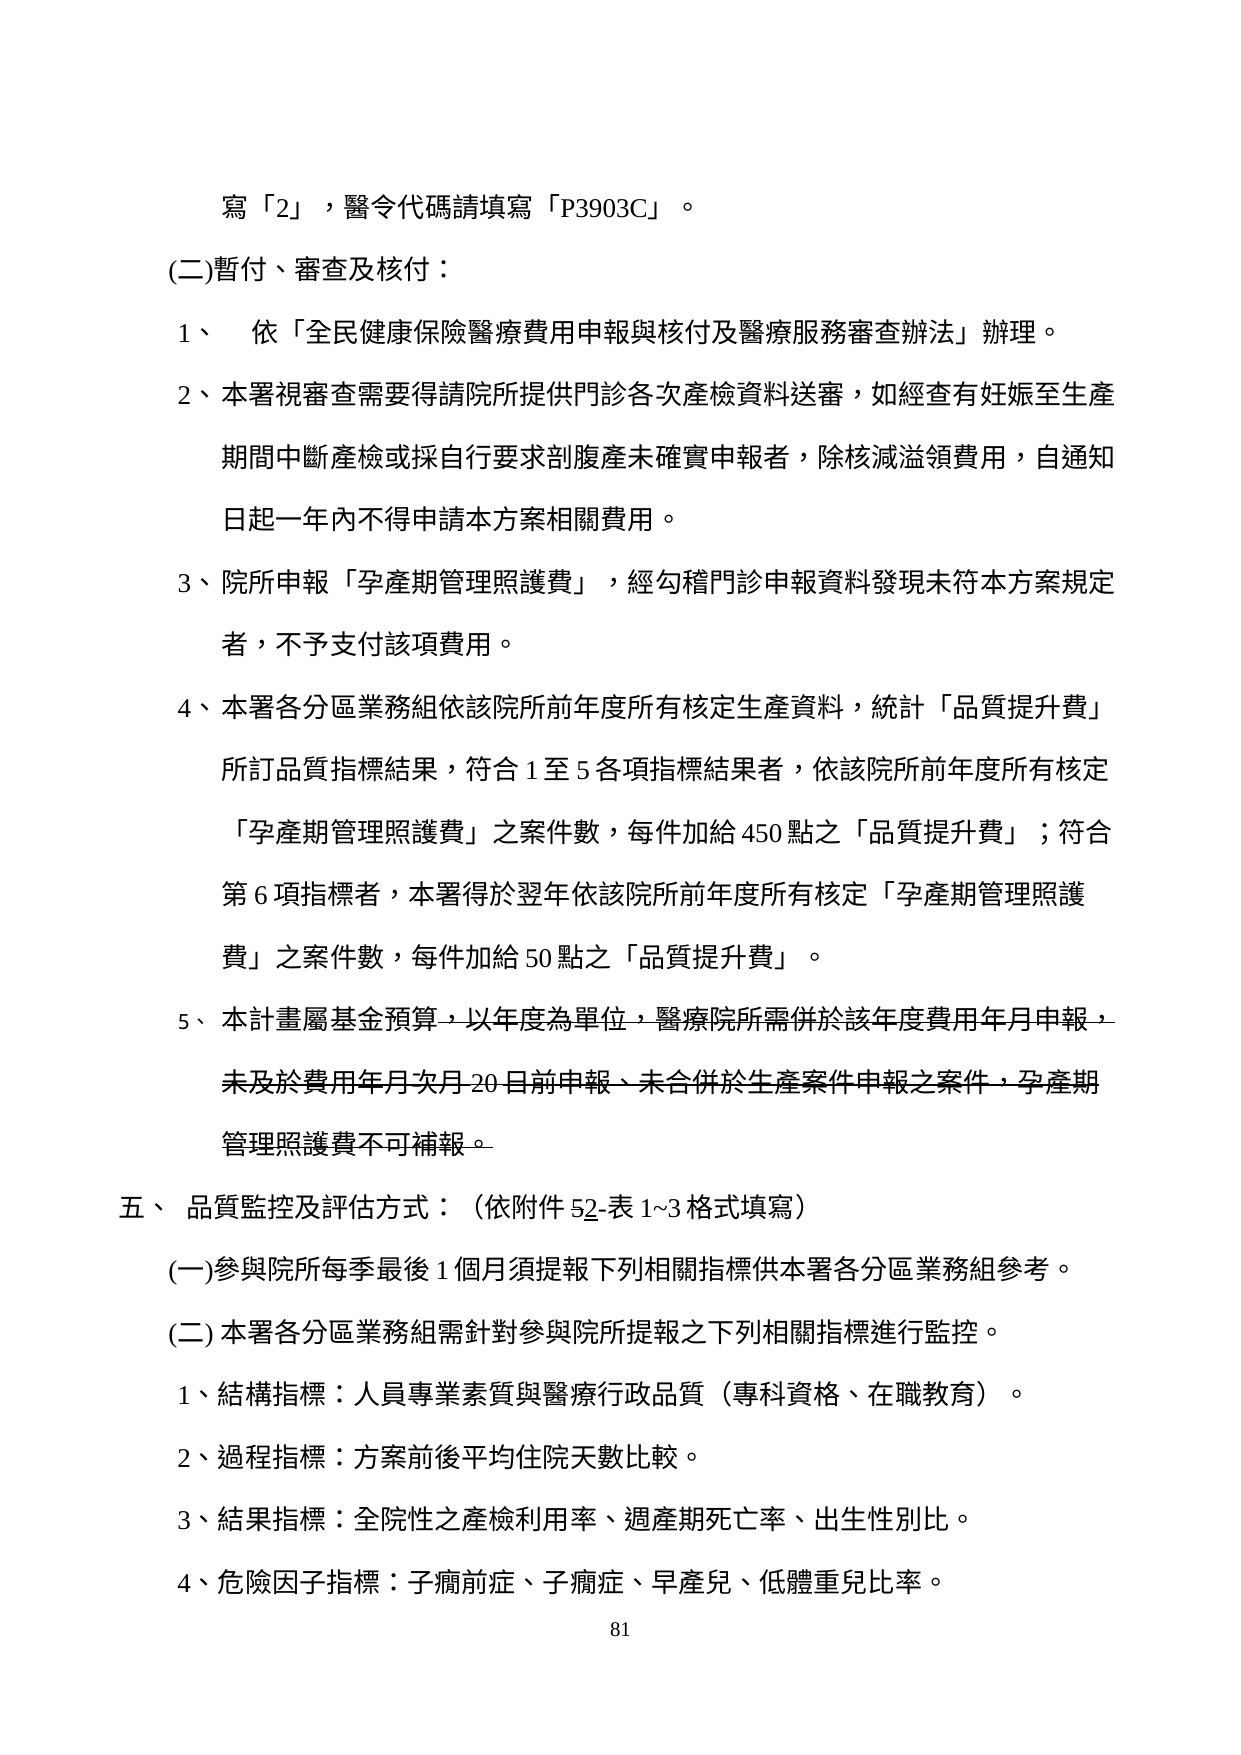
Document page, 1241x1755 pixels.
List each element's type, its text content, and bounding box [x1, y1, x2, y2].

text 1、結構指標：人員專業素質與醫療行政品質（專科資格、在職教育）。 [177, 1351, 1122, 1414]
text 2、過程指標：方案前後平均住院天數比較。 [177, 1414, 1122, 1476]
text (二) 本署各分區業務組需針對參與院所提報之下列相關指標進行監控。 [168, 1289, 1122, 1351]
text (一)參與院所每季最後1個月須提報下列相關指標供本署各分區業務組參考。 [168, 1226, 1122, 1289]
text (二)暫付、審查及核付： [168, 226, 1122, 289]
text 4、危險因子指標：子癇前症、子癇症、早產兒、低體重兒比率。 [177, 1539, 1122, 1601]
list 本署各分區業務組依該院所前年度所有核定生產資料，統計「品質提升費」所訂品質指標結果，符合1至5各項指標結果者，依該院所前年度所有核定「孕產期管理照護費」之案件數，每件加給450點之「品質提升費」；符合第6項指標者，本署得於翌年依該院所前年度所有核定「孕產期管理照護費」之案件數，每件加給50點之「品質提升費」。 [177, 664, 1122, 976]
list 院所申報「孕產期管理照護費」，經勾稽門診申報資料發現未符本方案規定者，不予支付該項費用。 [177, 539, 1122, 664]
text 3、結果指標：全院性之產檢利用率、週產期死亡率、出生性別比。 [177, 1476, 1122, 1539]
list 本署視審查需要得請院所提供門診各次產檢資料送審，如經查有妊娠至生產期間中斷產檢或採自行要求剖腹產未確實申報者，除核減溢領費用，自通知日起一年內不得申請本方案相關費用。 [177, 351, 1122, 539]
list 本計畫屬基金預算，以年度為單位，醫療院所需併於該年度費用年月申報，未及於費用年月次月20日前申報、未合併於生產案件申報之案件，孕產期管理照護費不可補報。 [177, 976, 1122, 1164]
list 寫「2」，醫令代碼請填寫「P3903C」。 [162, 164, 1122, 226]
text 五、 品質監控及評估方式：（依附件52-表1~3格式填寫） [118, 1164, 1122, 1226]
list 依「全民健康保險醫療費用申報與核付及醫療服務審查辦法」辦理。 [177, 289, 1122, 351]
